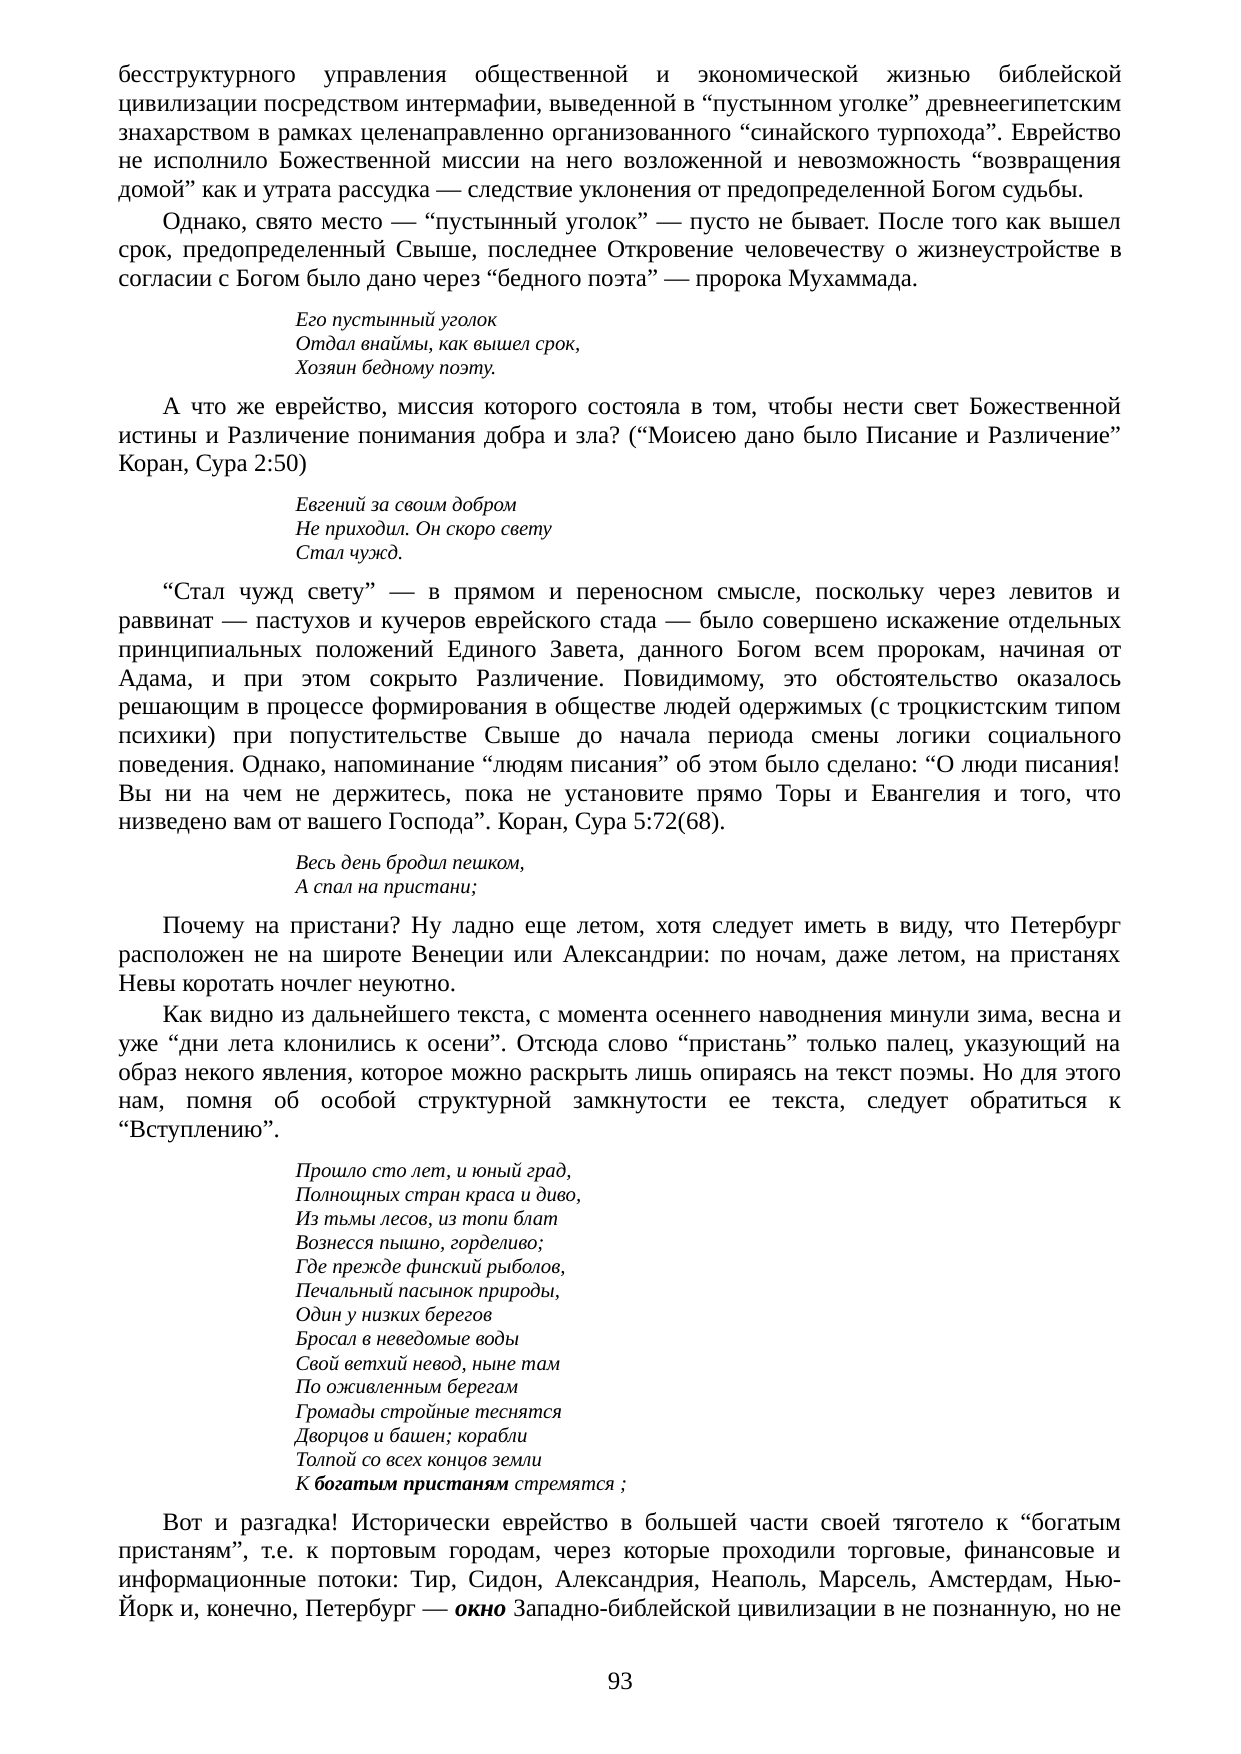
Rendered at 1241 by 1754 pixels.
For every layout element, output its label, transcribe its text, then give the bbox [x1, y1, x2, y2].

text Однако, свято место — “пустынный уголок” — пусто не бывает. После того как вышел срок, предопределенный Свыше, последнее Откровение человечеству о жизнеустройстве в согласии с Богом было дано через “бедного поэта” — пророка Мухаммада. [118, 206, 1122, 292]
text “Стал чужд свету” — в прямом и переносном смысле, поскольку через левитов и раввинат — пастухов и кучеров еврейского стада — было совершено искажение отдельных принципиальных положений Единого Завета, данного Богом всем пророкам, начиная от Адама, и при этом сокрыто Различение. Повидимому, это обстоятельство оказалось решающим в процессе формирования в обществе людей одержимых (с троцкистским типом психики) при попустительстве Свыше до начала периода смены логики социального поведения. Однако, напоминание “людям писания” об этом было сделано: “О люди писания! Вы ни на чем не держитесь, пока не установите прямо Торы и Евангелия и того, что низведено вам от вашего Господа”. Коран, Сура 5:72(68). [118, 576, 1122, 835]
text Толпой со всех концов земли [295, 1447, 1033, 1471]
text Свой ветхий невод, ныне там [295, 1350, 1033, 1374]
text Полнощных стран краса и диво, [295, 1182, 1033, 1206]
text Хозяин бедному поэту. [295, 355, 1033, 379]
text Весь день бродил пешком, [295, 850, 921, 874]
text Не приходил. Он скоро свету [295, 516, 1033, 540]
text бесструктурного управления общественной и экономической жизнью библейской цивилизации посредством интермафии, выведенной в “пустынном уголке” древнеегипетским знахарством в рамках целенаправленно организованного “синайского турпохода”. Еврейство не исполнило Божественной миссии на него возложенной и невозможность “возвращения домой” как и утрата рассудка — следствие уклонения от предопределенной Богом судьбы. [118, 59, 1122, 203]
text Отдал внаймы, как вышел срок, [295, 331, 1033, 355]
text Его пустынный уголок [295, 307, 1033, 331]
text Как видно из дальнейшего текста, с момента осеннего наводнения минули зима, весна и уже “дни лета клонились к осени”. Отсюда слово “пристань” только палец, указующий на образ некого явления, которое можно раскрыть лишь опираясь на текст поэмы. Но для этого нам, помня об особой структурной замкнутости ее текста, следует обратиться к “Вступлению”. [118, 999, 1122, 1143]
text Вот и разгадка! Исторически еврейство в большей части своей тяготело к “богатым пристаням”, т.е. к портовым городам, через которые проходили торговые, финансовые и информационные потоки: Тир, Сидон, Александрия, Неаполь, Марсель, Амстердам, Нью-Йорк и, конечно, Петербург — окно Западно-библейской цивилизации в не познанную, но не [118, 1507, 1122, 1622]
text Печальный пасынок природы, [295, 1278, 1033, 1302]
text Где прежде финский рыболов, [295, 1254, 1033, 1278]
text Из тьмы лесов, из топи блат [295, 1206, 1033, 1230]
text Вознесся пышно, горделиво; [295, 1230, 1033, 1254]
text Почему на пристани? Ну ладно еще летом, хотя следует иметь в виду, что Петербург расположен не на широте Венеции или Александрии: по ночам, даже летом, на пристанях Невы коротать ночлег неуютно. [118, 910, 1122, 996]
text Громады стройные теснятся [295, 1398, 1033, 1423]
text Стал чужд. [295, 540, 1033, 564]
text А что же еврейство, миссия которого состояла в том, чтобы нести свет Божественной истины и Различение понимания добра и зла? (“Моисею дано было Писание и Различение” Коран, Сура 2:50) [118, 391, 1122, 477]
text По оживленным берегам [295, 1374, 1033, 1398]
text Дворцов и башен; корабли [295, 1423, 1033, 1447]
text Евгений за своим добром [295, 492, 1033, 516]
text А спал на пристани; [295, 874, 1033, 898]
text Прошло сто лет, и юный град, [295, 1158, 1033, 1182]
text Бросал в неведомые воды [295, 1326, 1033, 1350]
text К богатым пристаням стремятся ; [295, 1471, 1033, 1495]
text Один у низких берегов [295, 1302, 1033, 1326]
